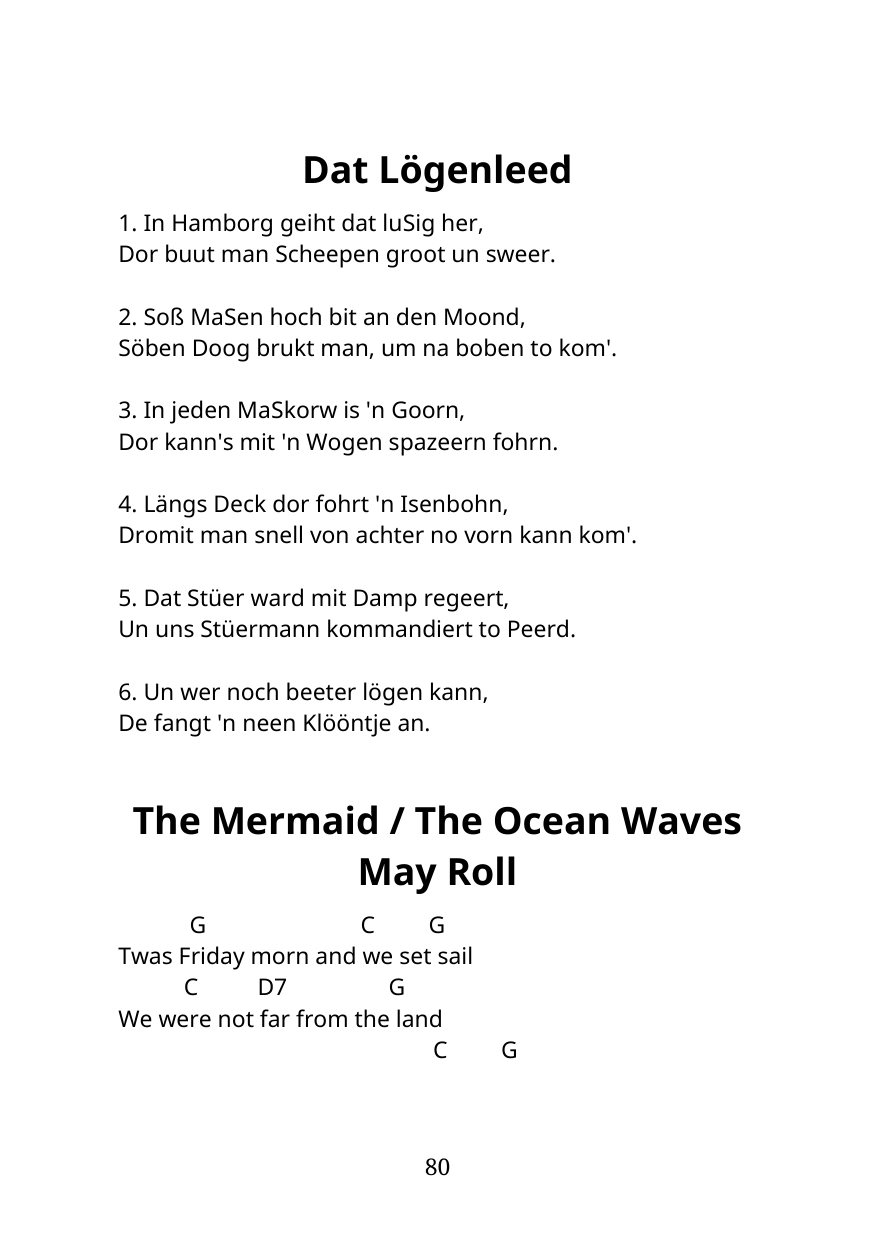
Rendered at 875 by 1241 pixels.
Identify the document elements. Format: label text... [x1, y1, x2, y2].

text 4. Längs Deck dor fohrt 'n Isenbohn, Dromit man snell von achter no vorn kann kom'. [118, 488, 756, 550]
text 1. In Hamborg geiht dat luSig her, Dor buut man Scheepen groot un sweer. [118, 207, 756, 269]
text 6. Un wer noch beeter lögen kann, De fangt 'n neen Klööntje an. [118, 675, 756, 738]
subtitle Dat Lögenleed [118, 143, 756, 194]
text 5. Dat Stüer ward mit Damp regeert, Un uns Stüermann kommandiert to Peerd. [118, 582, 756, 644]
text G C G Twas Friday morn and we set sail C D7 G We were not far from the land C G [118, 909, 756, 1065]
subtitle The Mermaid / The Ocean Waves May Roll [118, 794, 756, 896]
text 2. Soß MaSen hoch bit an den Moond, Söben Doog brukt man, um na boben to kom'. [118, 300, 756, 363]
text 3. In jeden MaSkorw is 'n Goorn, Dor kann's mit 'n Wogen spazeern fohrn. [118, 394, 756, 457]
